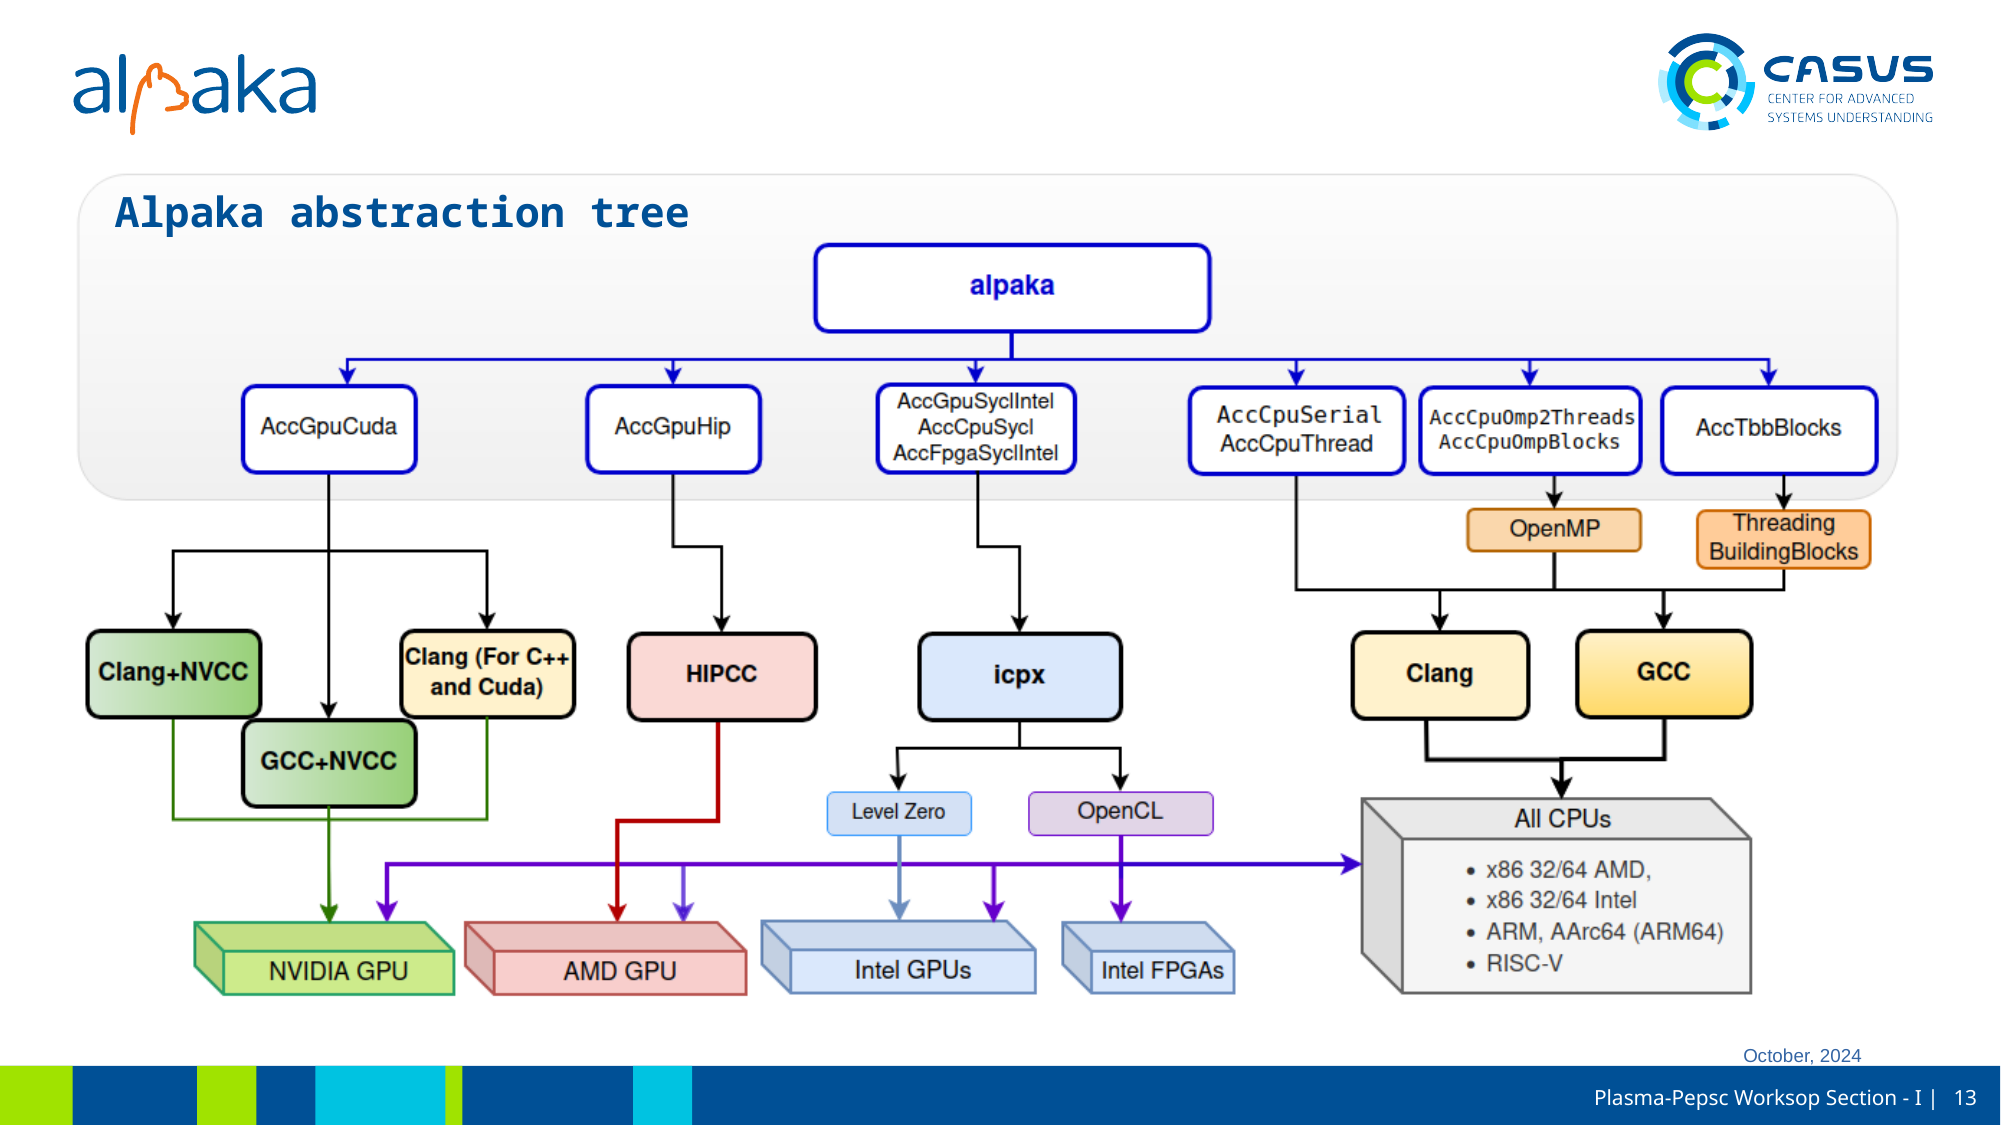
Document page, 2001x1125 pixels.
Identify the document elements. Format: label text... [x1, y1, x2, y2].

picture [1658, 33, 1933, 131]
picture [72, 53, 317, 136]
picture [54, 148, 1928, 1035]
text_box Alpaka abstraction tree [99, 175, 1371, 239]
text_box October, 2024 [1728, 1038, 1918, 1075]
